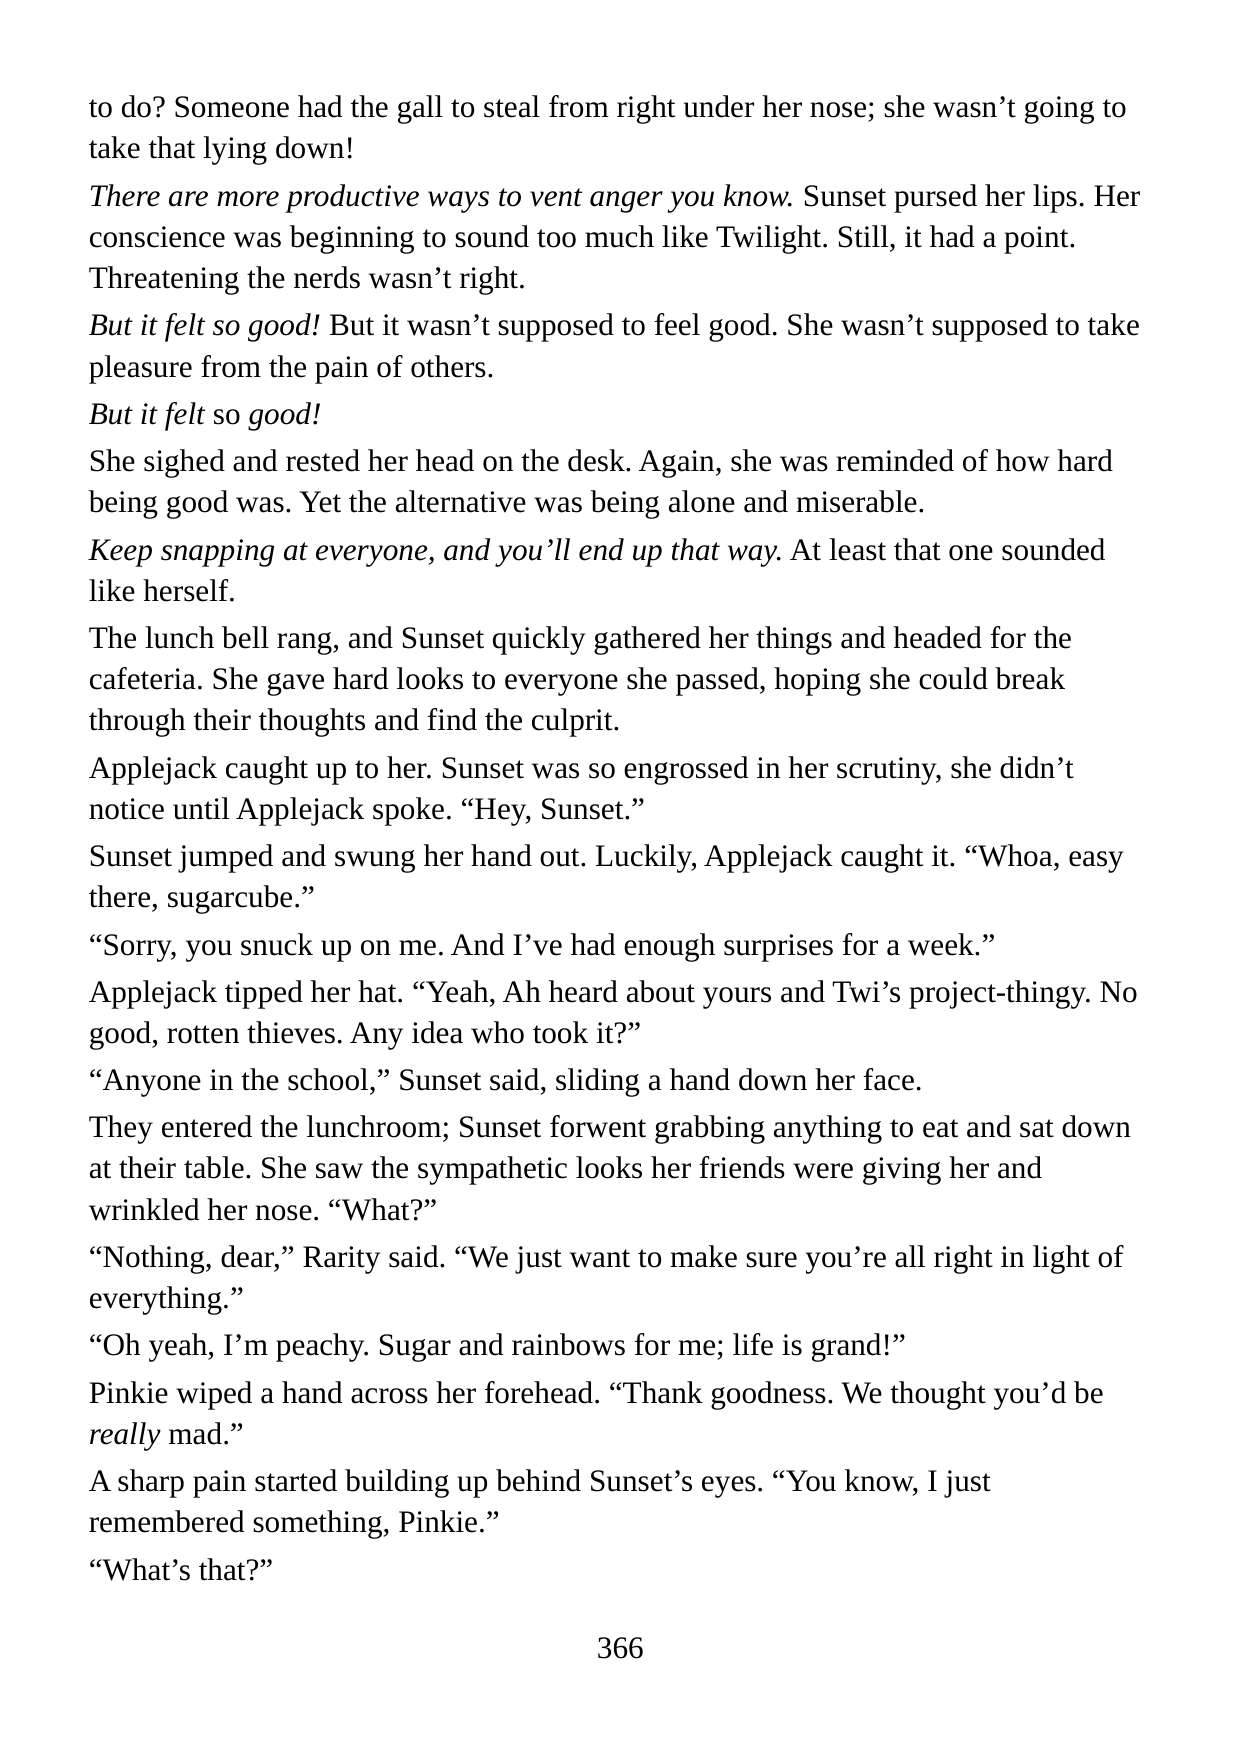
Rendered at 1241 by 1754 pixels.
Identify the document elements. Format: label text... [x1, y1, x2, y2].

text But it felt so good! But it wasn’t supposed to feel good. She wasn’t supposed to take pleasure from the pain of others. [88, 307, 1152, 384]
text “Sorry, you snuck up on me. And I’ve had enough surprises for a week.” [88, 926, 1152, 962]
text “Oh yeah, I’m peachy. Sugar and rainbows for me; life is grand!” [88, 1327, 1152, 1363]
text They entered the lunchroom; Sunset forwent grabbing anything to eat and sat down at their table. She saw the sympathetic looks her friends were giving her and wrinkled her nose. “What?” [88, 1108, 1152, 1227]
text Applejack caught up to her. Sunset was so engrossed in her scrutiny, she didn’t notice until Applejack spoke. “Hey, Sunset.” [88, 749, 1152, 826]
text “What’s that?” [88, 1551, 1152, 1587]
text There are more productive ways to vent anger you know. Sunset pursed her lips. Her conscience was beginning to sound too much like Twilight. Still, it had a point. Threatening the nerds wasn’t right. [88, 177, 1152, 295]
text The lunch bell rang, and Sunset quickly gathered her things and headed for the cafeteria. She gave hard looks to everyone she passed, hoping she could break through their thoughts and find the culprit. [88, 619, 1152, 738]
text Applejack tipped her hat. “Yeah, Ah heard about yours and Twi’s project-thingy. No good, rotten thieves. Any idea who took it?” [88, 973, 1152, 1050]
text But it felt so good! [88, 395, 1152, 431]
text Sunset jumped and swung her hand out. Luckily, Applejack caught it. “Whoa, easy there, sugarcube.” [88, 837, 1152, 914]
text “Anyone in the school,” Sunset said, sliding a hand down her face. [88, 1061, 1152, 1097]
text Keep snapping at everyone, and you’ll end up that way. At least that one sounded like herself. [88, 531, 1152, 608]
text A sharp pain started building up behind Sunset’s eyes. “You know, I just remembered something, Pinkie.” [88, 1462, 1152, 1539]
text Pinkie wiped a hand across her forehead. “Thank goodness. We thought you’d be really mad.” [88, 1374, 1152, 1451]
text to do? Someone had the gall to steal from right under her nose; she wasn’t going to take that lying down! [88, 88, 1152, 166]
text “Nothing, dear,” Rarity said. “We just want to make sure you’re all right in light of everything.” [88, 1238, 1152, 1315]
text She sighed and rested her head on the desk. Again, she was reminded of how hard being good was. Yet the alternative was being alone and miserable. [88, 442, 1152, 519]
